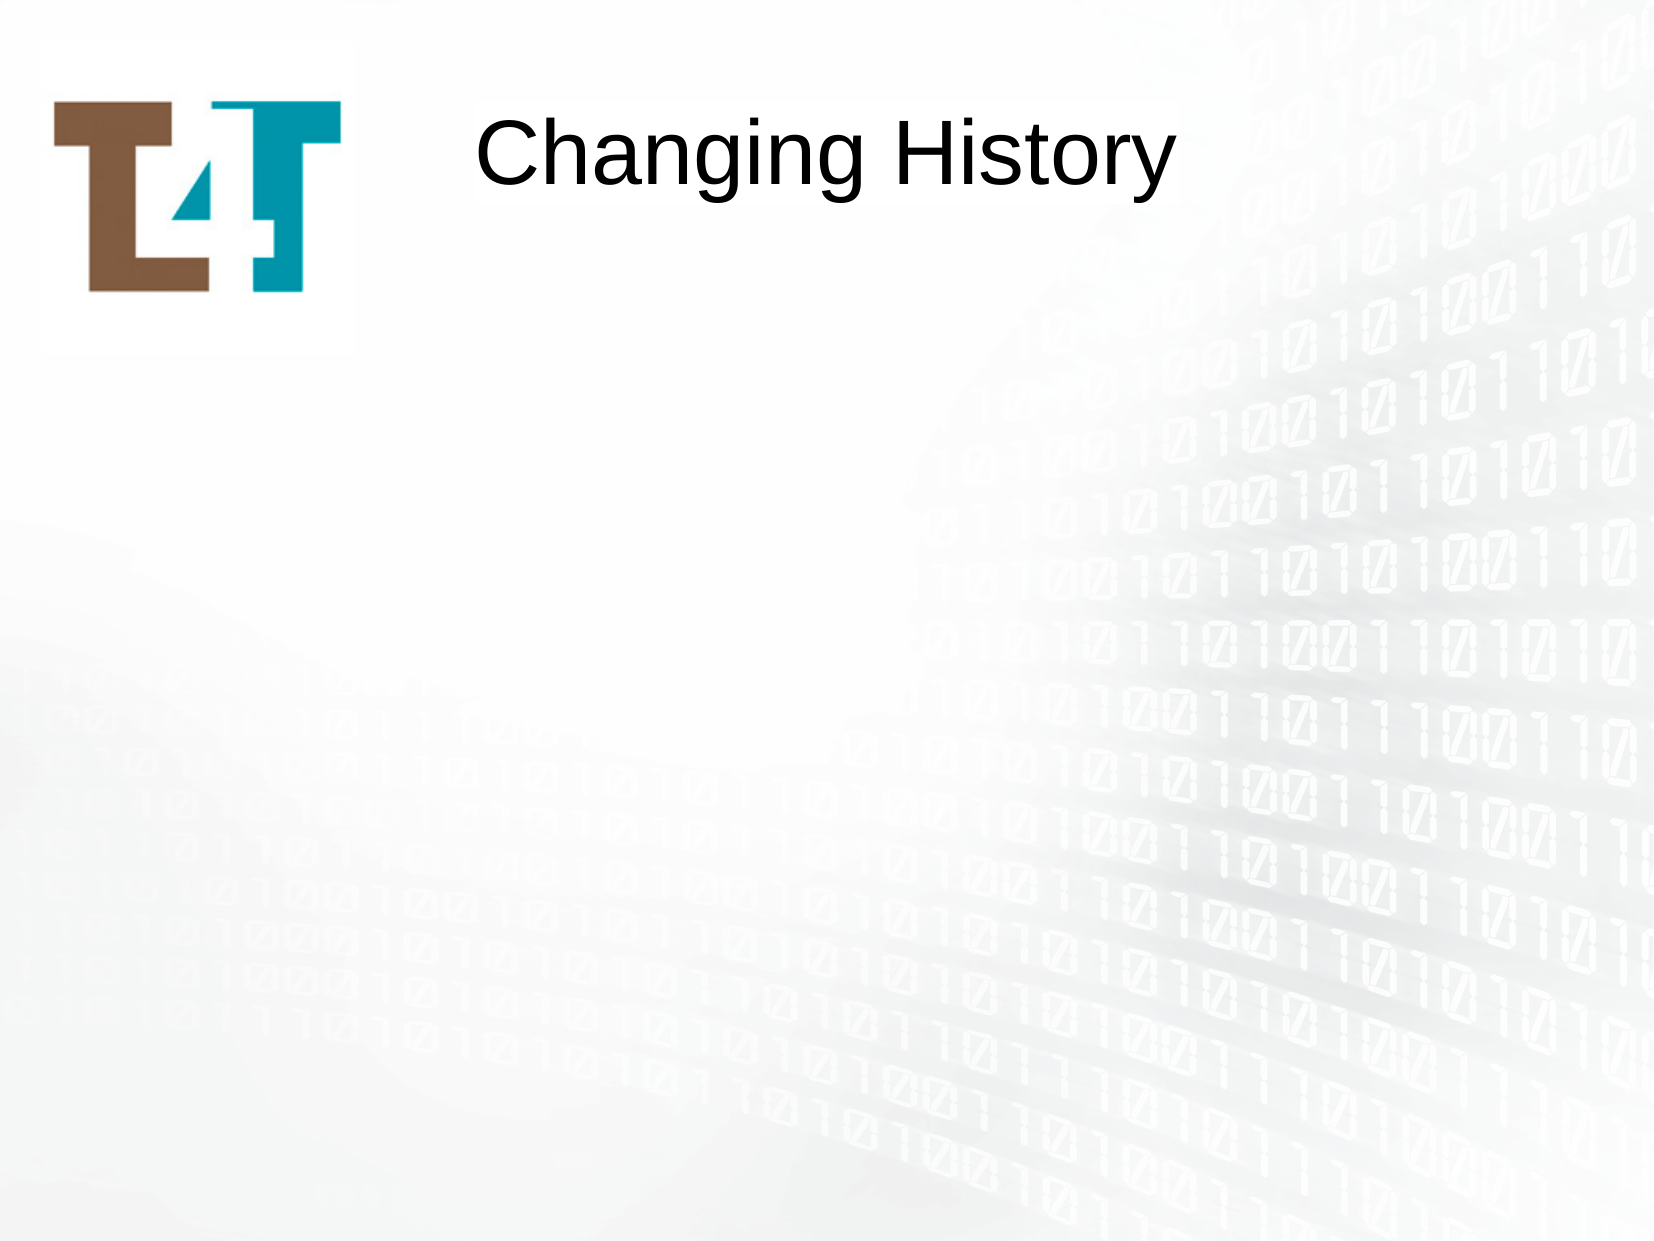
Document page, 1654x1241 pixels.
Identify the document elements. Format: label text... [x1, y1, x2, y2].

title Changing History [82, 49, 1571, 257]
picture [0, 0, 1654, 1241]
